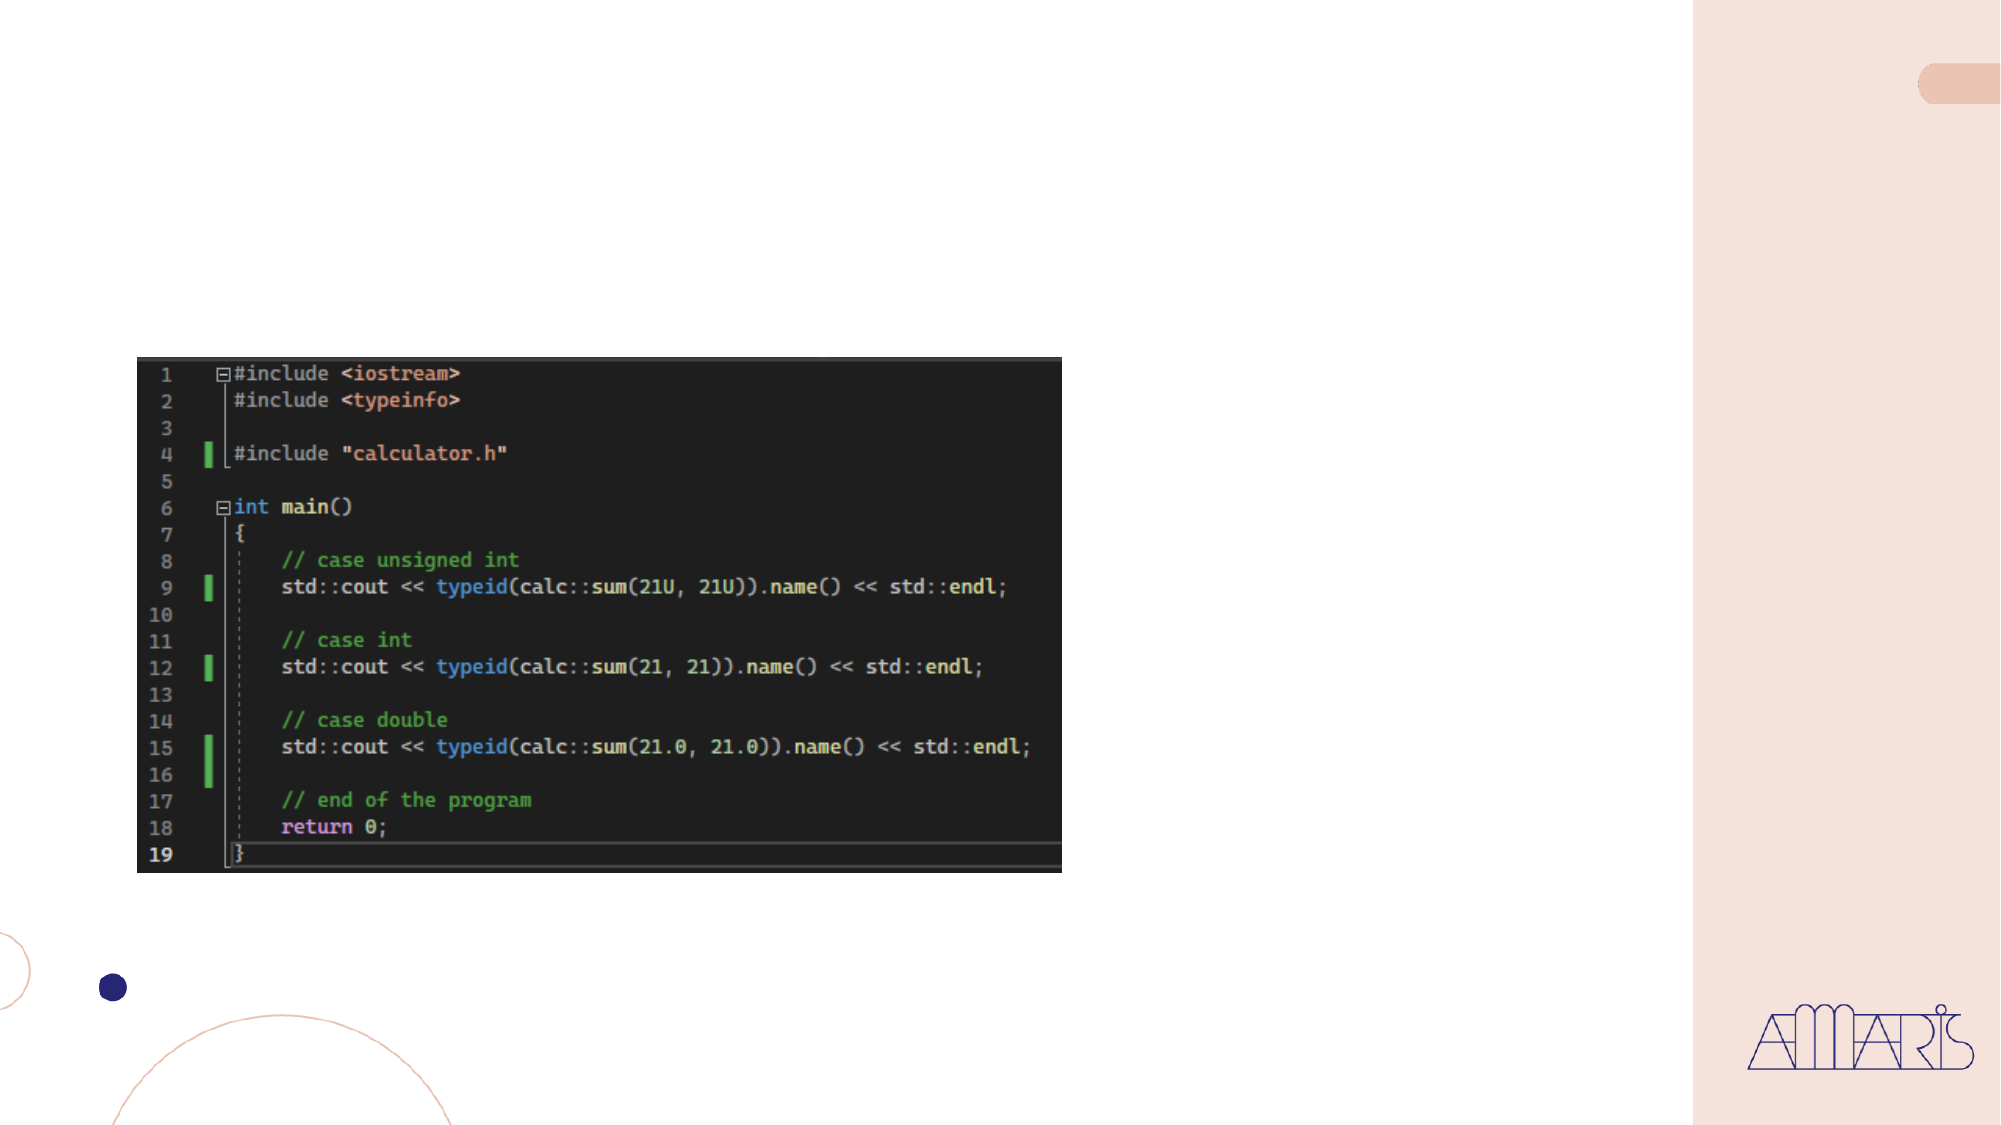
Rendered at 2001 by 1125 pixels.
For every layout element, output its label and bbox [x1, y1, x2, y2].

picture [137, 357, 1062, 873]
